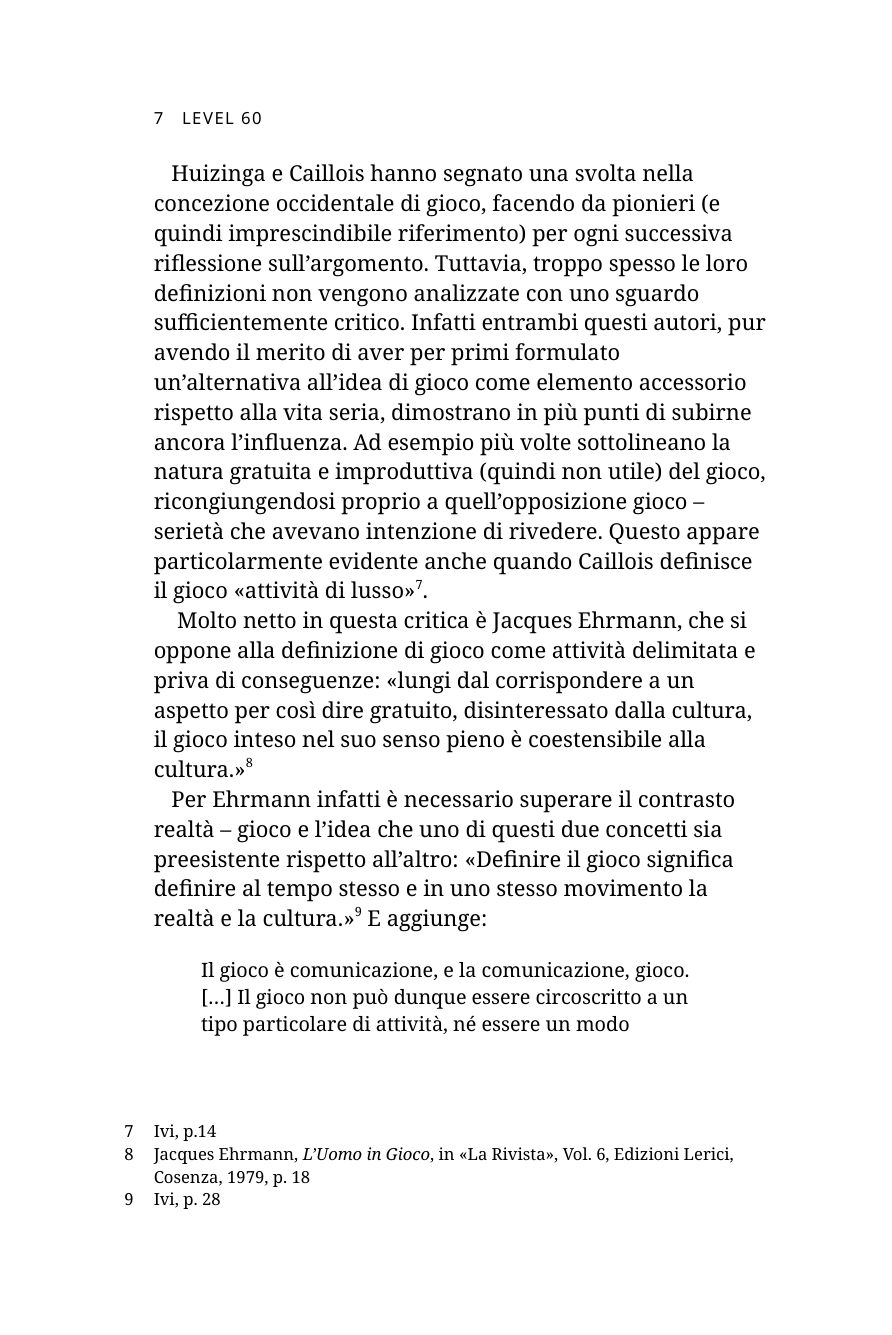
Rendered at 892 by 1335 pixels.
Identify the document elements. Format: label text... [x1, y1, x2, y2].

text Ivi, p.14 [124, 1120, 768, 1142]
text Huizinga e Caillois hanno segnato una svolta nella concezione occidentale di gioco, facendo da pionieri (e quindi imprescindibile riferimento) per ogni successiva riflessione sull’argomento. Tuttavia, troppo spesso le loro definizioni non vengono analizzate con uno sguardo sufficientemente critico. Infatti entrambi questi autori, pur avendo il merito di aver per primi formulato un’alternativa all’idea di gioco come elemento accessorio rispetto alla vita seria, dimostrano in più punti di subirne ancora l’influenza. Ad esempio più volte sottolineano la natura gratuita e improduttiva (quindi non utile) del gioco, ricongiungendosi proprio a quell’opposizione gioco – serietà che avevano intenzione di rivedere. Questo appare particolarmente evidente anche quando Caillois definisce il gioco «attività di lusso». [153, 158, 768, 605]
text Jacques Ehrmann, L’Uomo in Gioco, in «La Rivista», Vol. 6, Edizioni Lerici, Cosenza, 1979, p. 18 [124, 1142, 768, 1188]
text Per Ehrmann infatti è necessario superare il contrasto realtà – gioco e l’idea che uno di questi due concetti sia preesistente rispetto all’altro: «Definire il gioco significa definire al tempo stesso e in uno stesso movimento la realtà e la cultura.» E aggiunge: [153, 784, 768, 933]
text Ivi, p. 28 [124, 1188, 768, 1211]
text Molto netto in questa critica è Jacques Ehrmann, che si oppone alla definizione di gioco come attività delimitata e priva di conseguenze: «lungi dal corrispondere a un aspetto per così dire gratuito, disinteressato dalla cultura, il gioco inteso nel suo senso pieno è coestensibile alla cultura.» [153, 605, 768, 784]
text Il gioco è comunicazione, e la comunicazione, gioco. […] Il gioco non può dunque essere circoscritto a un tipo particolare di attività, né essere un modo [201, 957, 720, 1038]
